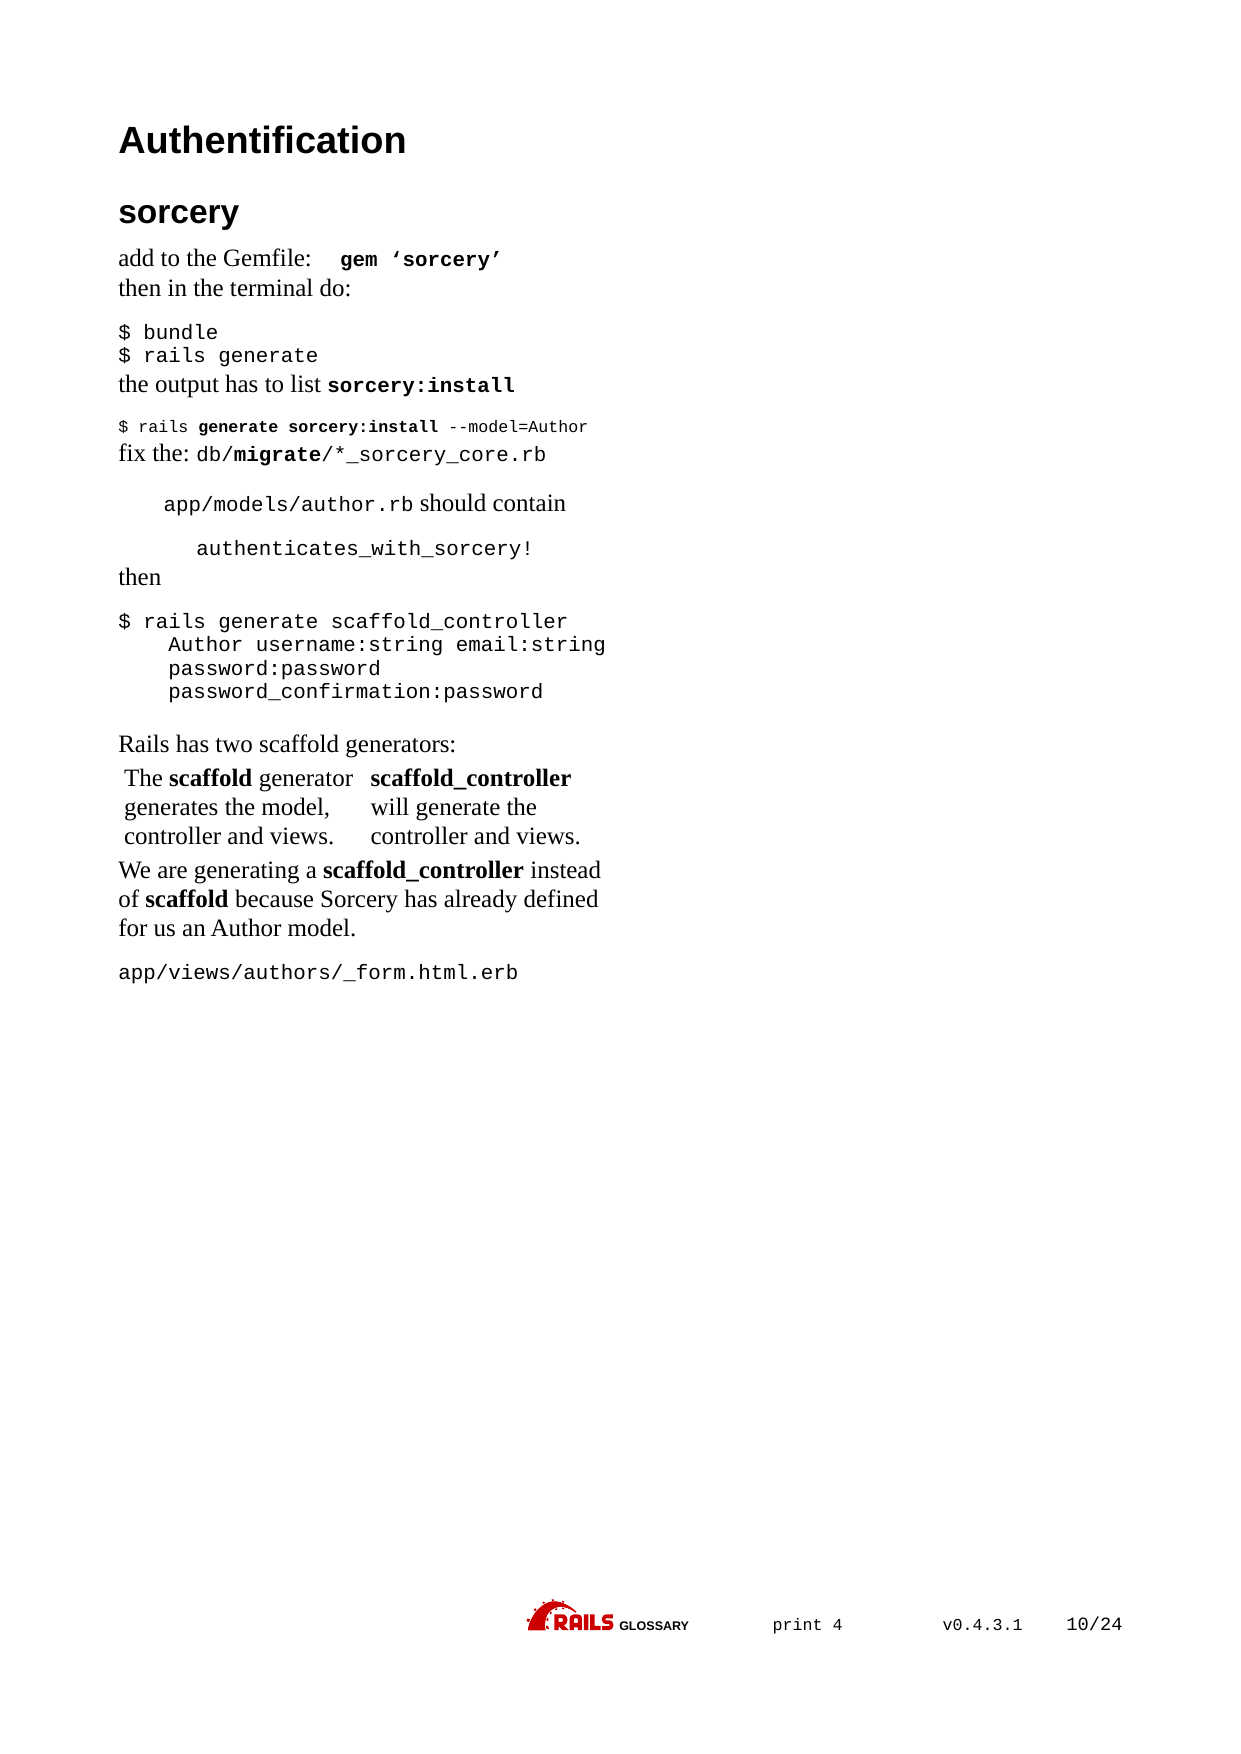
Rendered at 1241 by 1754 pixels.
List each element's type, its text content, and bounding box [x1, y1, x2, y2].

text password:password [118, 658, 611, 682]
text Author username:string email:string [118, 634, 611, 658]
subtitle sorcery [118, 192, 611, 231]
text fix the: db/migrate/*_sorcery_core.rb [118, 438, 611, 467]
text authenticates_with_sorcery! [118, 538, 611, 562]
text Rails has two scaffold generators: [118, 729, 611, 758]
text $ bundle [118, 322, 611, 345]
text app/views/authors/_form.html.erb [118, 962, 611, 986]
text the output has to list sorcery:install [118, 369, 611, 399]
text We are generating a scaffold_controller instead of scaffold because Sorcery has already defined [118, 855, 611, 913]
text then [118, 562, 611, 590]
text $ rails generate scaffold_controller [118, 611, 611, 634]
text then in the terminal do: [118, 273, 611, 301]
subtitle Authentification [118, 118, 611, 162]
text password_confirmation:password [118, 682, 611, 705]
table_header scaffold_controller will generate the controller and views. [365, 758, 611, 855]
text $ rails generate [118, 345, 611, 369]
table_header The scaffold generator generates the model, controller and views. [118, 758, 364, 855]
text app/models/author.rb should contain [118, 488, 611, 517]
text $ rails generate sorcery:install --model=Author [118, 419, 611, 438]
text for us an Author model. [118, 913, 611, 942]
text add to the Gemfile: gem ‘sorcery’ [118, 243, 611, 273]
